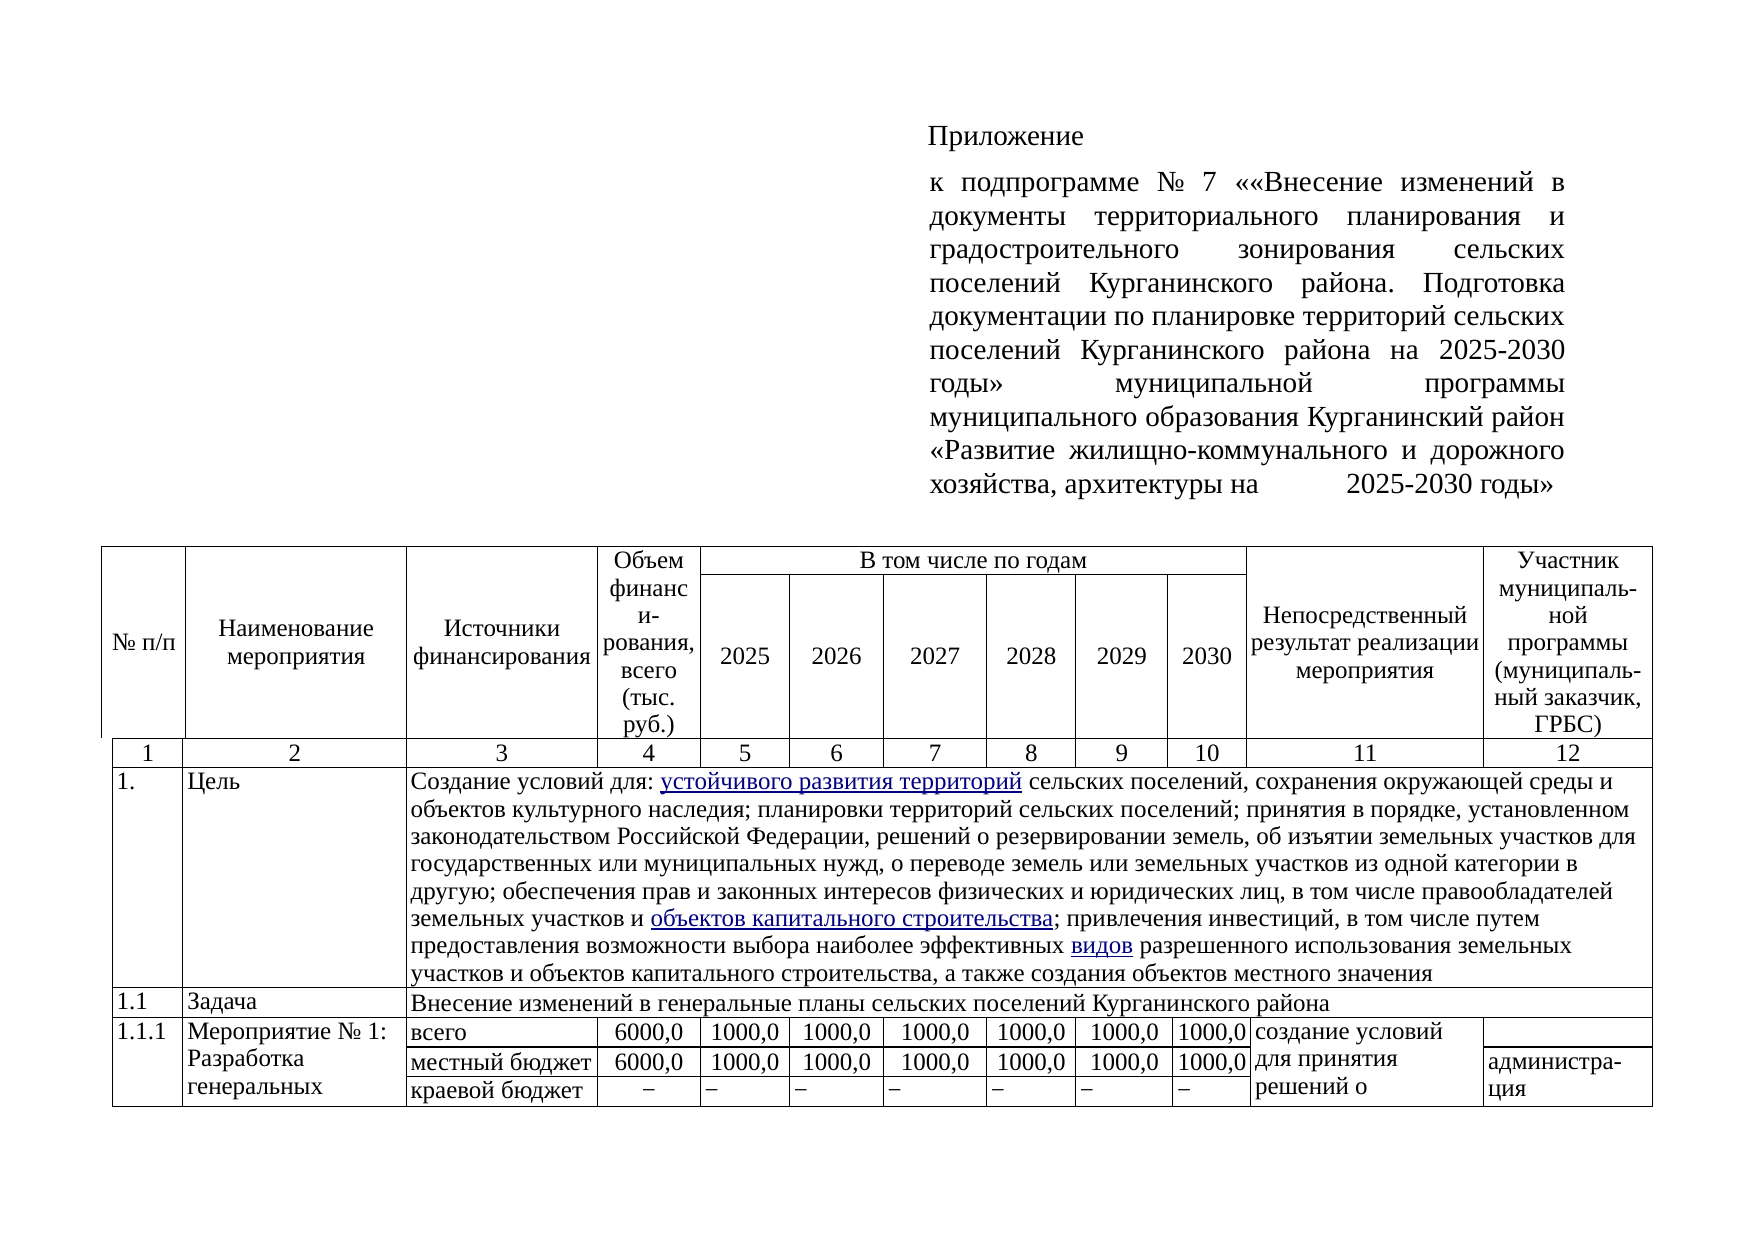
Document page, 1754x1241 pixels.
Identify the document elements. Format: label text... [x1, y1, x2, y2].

table_cell [102, 767, 112, 987]
table_cell 11 [1247, 739, 1483, 767]
table_cell 1.1.1 [113, 1018, 182, 1106]
table_cell − [790, 1077, 883, 1106]
table_cell 2027 [884, 575, 986, 738]
text Приложение [118, 118, 1565, 152]
table_cell 12 [1484, 739, 1652, 767]
table_header № п/п [102, 547, 185, 738]
table_cell краевой бюджет [407, 1077, 597, 1106]
table_cell − [1173, 1077, 1250, 1106]
table_cell [1484, 1018, 1652, 1046]
table_cell Создание условий для: устойчивого развития территорий сельских поселений, сохранения окружающей среды и объектов культурного наследия; планировки территорий сельских поселений; принятия в порядке, установленном законодательством Российской Федерации, решений о резервировании земель, об изъятии земельных участков для государственных или муниципальных нужд, о переводе земель или земельных участков из одной категории в другую; обеспечения прав и законных интересов физических и юридических лиц, в том числе правообладателей земельных участков и объектов капитального строительства; привлечения инвестиций, в том числе путем предоставления возможности выбора наиболее эффективных видов разрешенного использования земельных участков и объектов капитального строительства, а также создания объектов местного значения [407, 768, 1652, 987]
table_cell [102, 1046, 112, 1076]
table_cell [102, 1076, 112, 1106]
table_cell 1000,0 [790, 1048, 883, 1076]
table_cell 1000,0 [1076, 1018, 1172, 1046]
table_header Непосредственный результат реализации мероприятия [1247, 547, 1483, 738]
table_cell 6000,0 [598, 1018, 700, 1046]
table_header В том числе по годам [701, 547, 1246, 574]
table_cell [102, 1017, 112, 1046]
text к подпрограмме № 7 ««Внесение изменений в документы территориального планирования и градостроительного зонирования сельских поселений Курганинского района. Подготовка документации по планировке территорий сельских поселений Курганинского района на 2025-2030 годы» муниципальной программы муниципального образования Курганинский район «Развитие жилищно-коммунального и дорожного хозяйства, архитектуры на 2025-2030 годы» [929, 164, 1565, 499]
table_cell 2030 [1168, 575, 1246, 738]
table_cell всего [407, 1018, 597, 1046]
table_cell 5 [701, 739, 789, 767]
table_cell местный бюджет [407, 1048, 597, 1076]
table_cell 1000,0 [701, 1018, 789, 1046]
table_cell 1000,0 [1173, 1048, 1250, 1076]
table_cell 6000,0 [598, 1048, 700, 1076]
table_cell 2025 [701, 575, 789, 738]
table_cell 10 [1168, 739, 1246, 767]
table_cell 1000,0 [884, 1018, 986, 1046]
table_cell 2028 [987, 575, 1075, 738]
table_cell − [701, 1077, 789, 1106]
table_header Объем финанси­рования, всего (тыс. руб.) [598, 547, 700, 738]
table_cell Внесение изменений в генеральные планы сельских поселений Курганинского района [407, 988, 1652, 1017]
table_cell 9 [1076, 739, 1167, 767]
table_cell 1. [113, 768, 182, 987]
table_cell 1000,0 [1173, 1018, 1250, 1046]
table_header Наименование мероприятия [186, 547, 406, 738]
table_cell − [987, 1077, 1075, 1106]
table_cell − [1076, 1077, 1172, 1106]
table_cell Задача [183, 988, 406, 1017]
table_cell администра-ция [1484, 1048, 1652, 1106]
table_cell 1 [113, 739, 182, 767]
table_cell Цель [183, 768, 406, 987]
table_cell 1000,0 [987, 1018, 1075, 1046]
table_header Участник муниципаль-ной программы (муниципаль-ный заказчик, ГРБС) [1484, 547, 1652, 738]
table_cell 8 [987, 739, 1075, 767]
table_cell Мероприятие № 1: Разработка генеральных [183, 1018, 406, 1106]
table_cell 1000,0 [701, 1048, 789, 1076]
table_cell 4 [598, 739, 700, 767]
table_cell 1000,0 [987, 1048, 1075, 1076]
table_cell 1000,0 [790, 1018, 883, 1046]
table_cell 1.1 [113, 988, 182, 1017]
table_cell − [884, 1077, 986, 1106]
table_cell 2029 [1076, 575, 1167, 738]
table_cell [102, 738, 112, 767]
table_cell 7 [884, 739, 986, 767]
table_cell 1000,0 [884, 1048, 986, 1076]
table_cell 2026 [790, 575, 883, 738]
table_cell − [598, 1077, 700, 1106]
table_header Источники финансирования [407, 547, 597, 738]
table_cell 3 [407, 739, 597, 767]
table_cell 2 [183, 739, 406, 767]
table_cell создание условий для принятия решений о [1251, 1018, 1483, 1106]
table_cell [102, 987, 112, 1017]
table_cell 1000,0 [1076, 1048, 1172, 1076]
table_cell 6 [790, 739, 883, 767]
